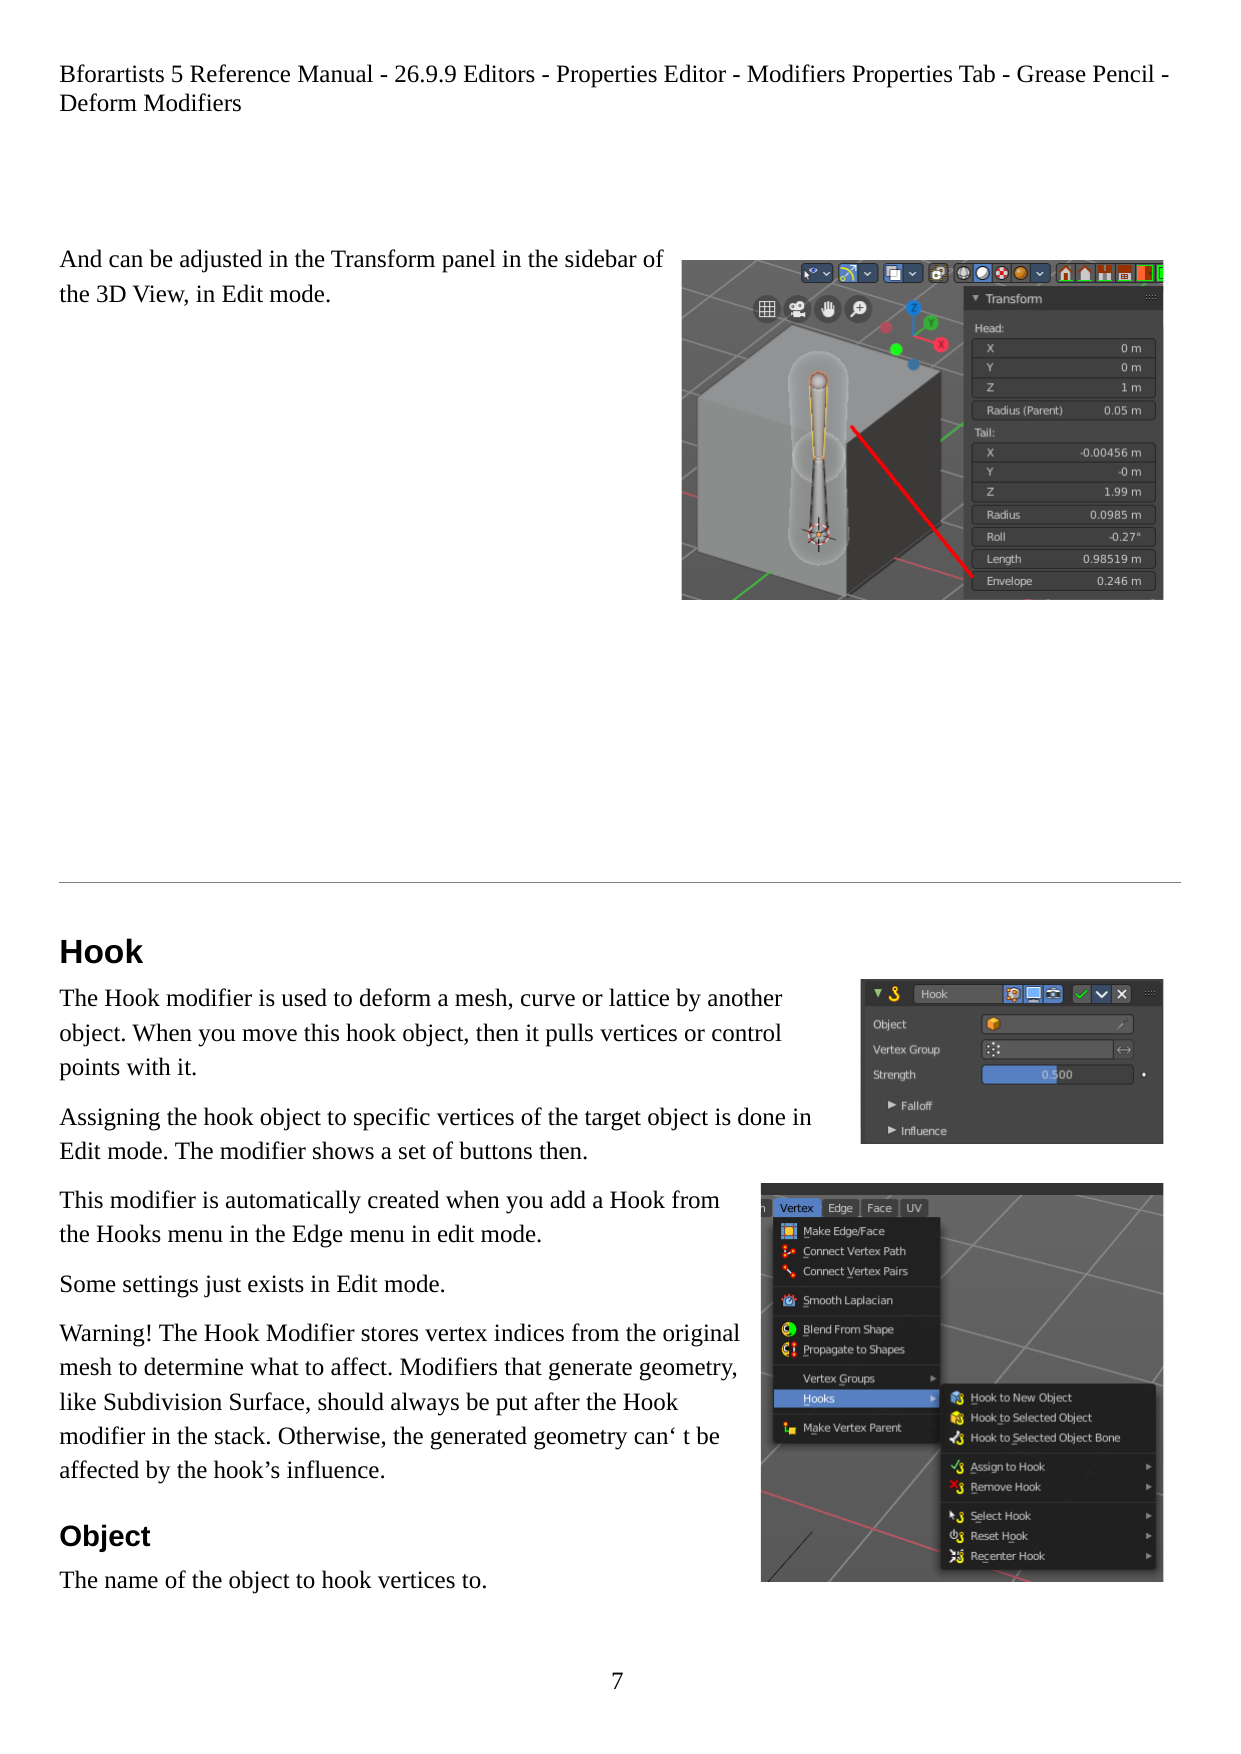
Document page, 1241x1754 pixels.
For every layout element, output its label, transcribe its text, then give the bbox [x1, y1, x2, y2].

text This modifier is automatically created when you add a Hook from the Hooks menu in the Edge menu in edit mode. [59, 1185, 760, 1248]
picture [681, 260, 1164, 600]
text Warning! The Hook Modifier stores vertex indices from the original mesh to determine what to affect. Modifiers that generate geometry, like Subdivision Surface, should always be put after the Hook modifier in the stack. Otherwise, the generated geometry can‘ t be affected by the hook’s influence. [59, 1318, 760, 1484]
picture [860, 979, 1164, 1144]
text Some settings just exists in Edit mode. [59, 1269, 760, 1297]
text Assigning the hook object to specific vertices of the target object is done in Edit mode. The modifier shows a set of buttons then. [59, 1102, 1181, 1165]
text And can be adjusted in the Transform panel in the sidebar of the 3D View, in Edit mode. [59, 244, 1181, 307]
text The name of the object to hook vertices to. [59, 1566, 1181, 1594]
text The Hook modifier is used to deform a mesh, curve or lattice by another object. When you move this hook object, then it pulls vertices or control points with it. [59, 983, 860, 1081]
subtitle [1164, 1519, 1181, 1553]
picture [760, 1183, 1164, 1582]
subtitle Hook [59, 932, 1181, 971]
subtitle Object [59, 1519, 760, 1553]
